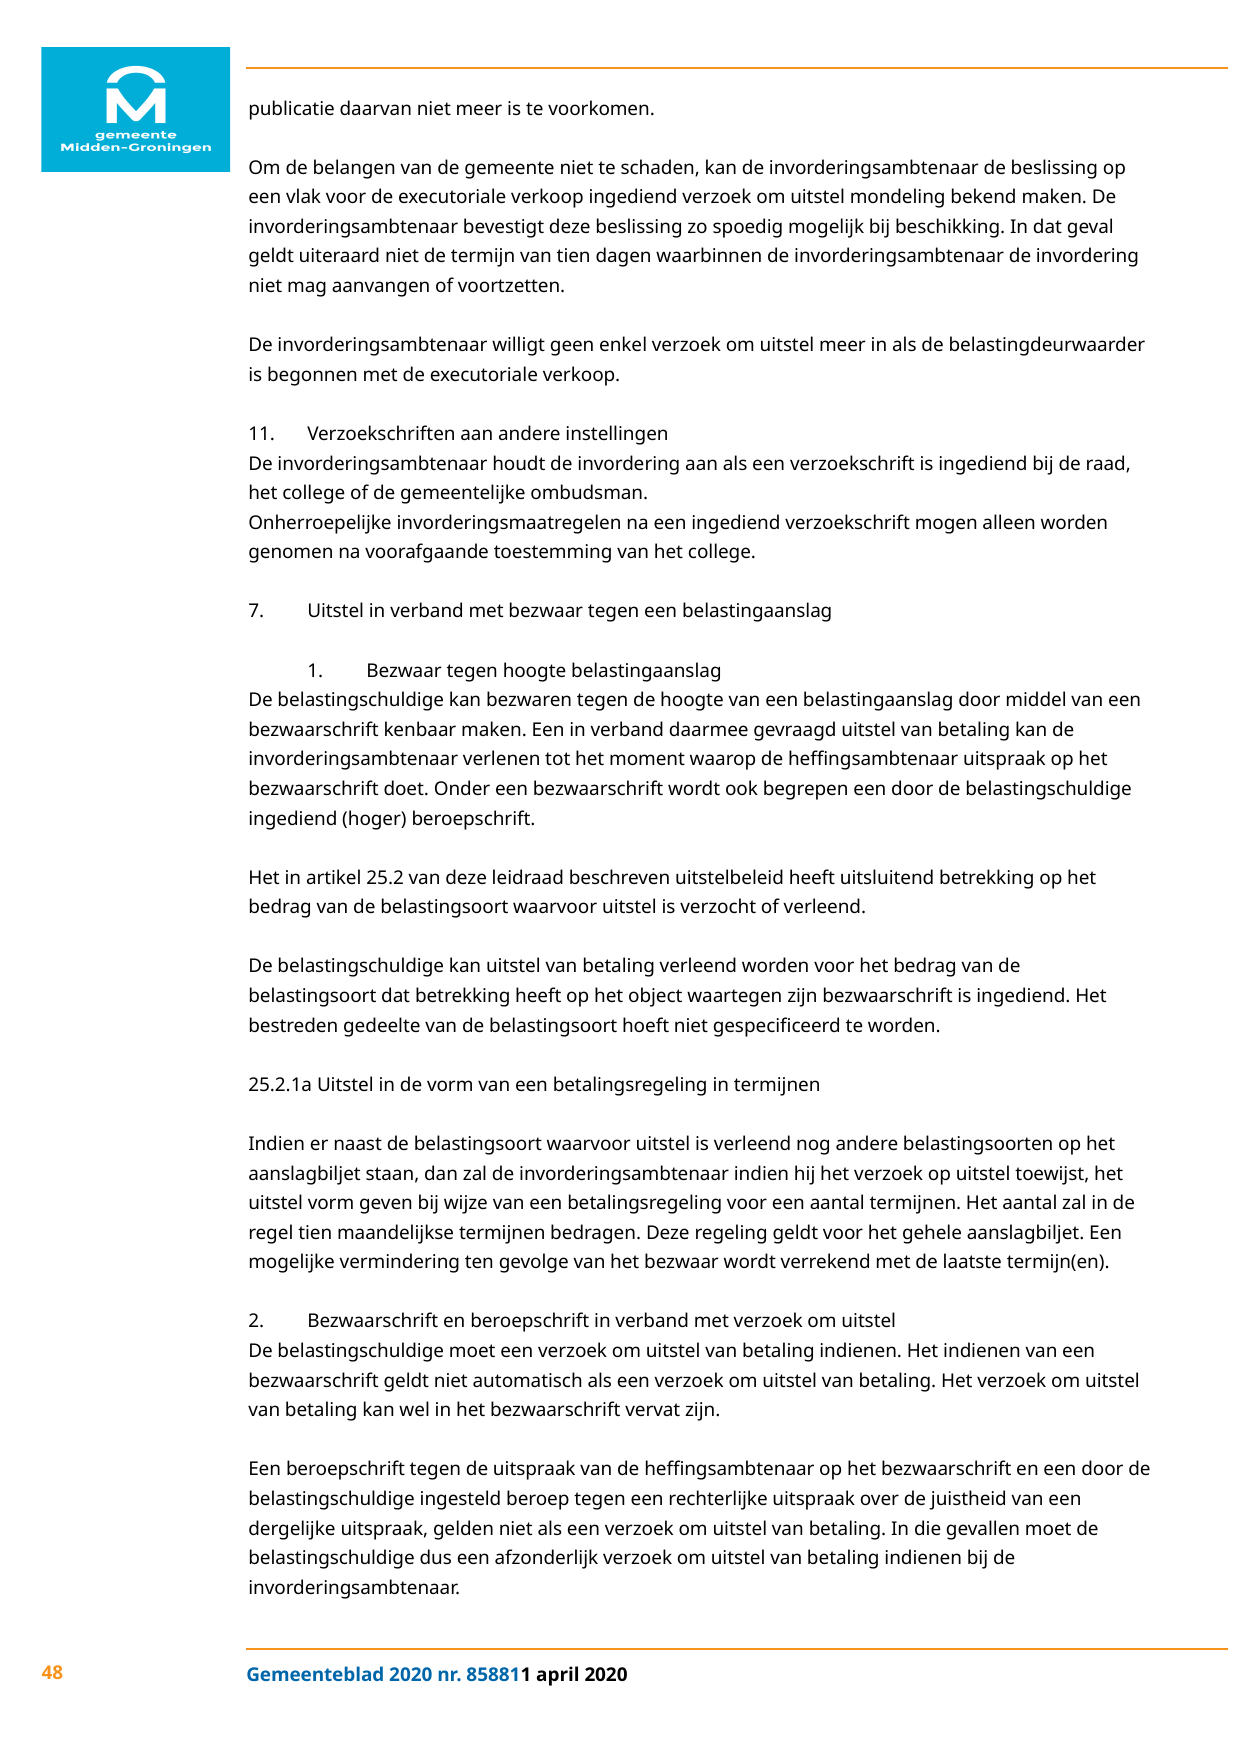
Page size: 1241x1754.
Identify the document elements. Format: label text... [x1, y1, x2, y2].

text De belastingschuldige kan bezwaren tegen de hoogte van een belastingaanslag door middel van een bezwaarschrift kenbaar maken. Een in verband daarmee gevraagd uitstel van betaling kan de invorderingsambtenaar verlenen tot het moment waarop de heffingsambtenaar uitspraak op het bezwaarschrift doet. Onder een bezwaarschrift wordt ook begrepen een door de belastingschuldige ingediend (hoger) beroepschrift. [248, 686, 1152, 831]
text De invorderingsambtenaar willigt geen enkel verzoek om uitstel meer in als de belastingdeurwaarder is begonnen met de executoriale verkoop. [248, 331, 1152, 387]
picture [107, 89, 165, 122]
text Het in artikel 25.2 van deze leidraad beschreven uitstelbeleid heeft uitsluitend betrekking op het bedrag van de belastingsoort waarvoor uitstel is verzocht of verleend. [248, 864, 1152, 919]
text De belastingschuldige kan uitstel van betaling verleend worden voor het bedrag van de belastingsoort dat betrekking heeft op het object waartegen zijn bezwaarschrift is ingediend. Het bestreden gedeelte van de belastingsoort hoeft niet gespecificeerd te worden. [248, 953, 1152, 1038]
text Indien er naast de belastingsoort waarvoor uitstel is verleend nog andere belastingsoorten op het aanslagbiljet staan, dan zal de invorderingsambtenaar indien hij het verzoek op uitstel toewijst, het uitstel vorm geven bij wijze van een betalingsregeling voor een aantal termijnen. Het aantal zal in de regel tien maandelijkse termijnen bedragen. Deze regeling geldt voor het gehele aanslagbiljet. Een mogelijke vermindering ten gevolge van het bezwaar wordt verrekend met de laatste termijn(en). [248, 1130, 1152, 1274]
text De belastingschuldige moet een verzoek om uitstel van betaling indienen. Het indienen van een bezwaarschrift geldt niet automatisch als een verzoek om uitstel van betaling. Het verzoek om uitstel van betaling kan wel in het bezwaarschrift vervat zijn. [248, 1337, 1152, 1422]
picture [184, 146, 190, 153]
text Een beroepschrift tegen de uitspraak van de heffingsambtenaar op het bezwaarschrift en een door de belastingschuldige ingesteld beroep tegen een rechterlijke uitspraak over de juistheid van een dergelijke uitspraak, gelden niet als een verzoek om uitstel van betaling. In die gevallen moet de belastingschuldige dus een afzonderlijk verzoek om uitstel van betaling indienen bij de invorderingsambtenaar. [248, 1456, 1152, 1600]
list Verzoekschriften aan andere instellingen [248, 420, 1152, 446]
list Bezwaar tegen hoogte belastingaanslag [307, 657, 1152, 683]
text Onherroepelijke invorderingsmaatregelen na een ingediend verzoekschrift mogen alleen worden genomen na voorafgaande toestemming van het college. [248, 509, 1152, 564]
text De invorderingsambtenaar houdt de invordering aan als een verzoekschrift is ingediend bij de raad, het college of de gemeentelijke ombudsman. [248, 450, 1152, 505]
picture [108, 66, 164, 82]
text Om de belangen van de gemeente niet te schaden, kan de invorderingsambtenaar de beslissing op een vlak voor de executoriale verkoop ingediend verzoek om uitstel mondeling bekend maken. De invorderingsambtenaar bevestigt deze beslissing zo spoedig mogelijk bij beschikking. In dat geval geldt uiteraard niet de termijn van tien dagen waarbinnen de invorderingsambtenaar de invordering niet mag aanvangen of voortzetten. [248, 154, 1152, 298]
list Uitstel in verband met bezwaar tegen een belastingaanslag [248, 598, 1152, 623]
list Bezwaarschrift en beroepschrift in verband met verzoek om uitstel [248, 1308, 1152, 1333]
text 25.2.1a Uitstel in de vorm van een betalingsregeling in termijnen [248, 1071, 1152, 1097]
text publicatie daarvan niet meer is te voorkomen. [248, 95, 1152, 121]
